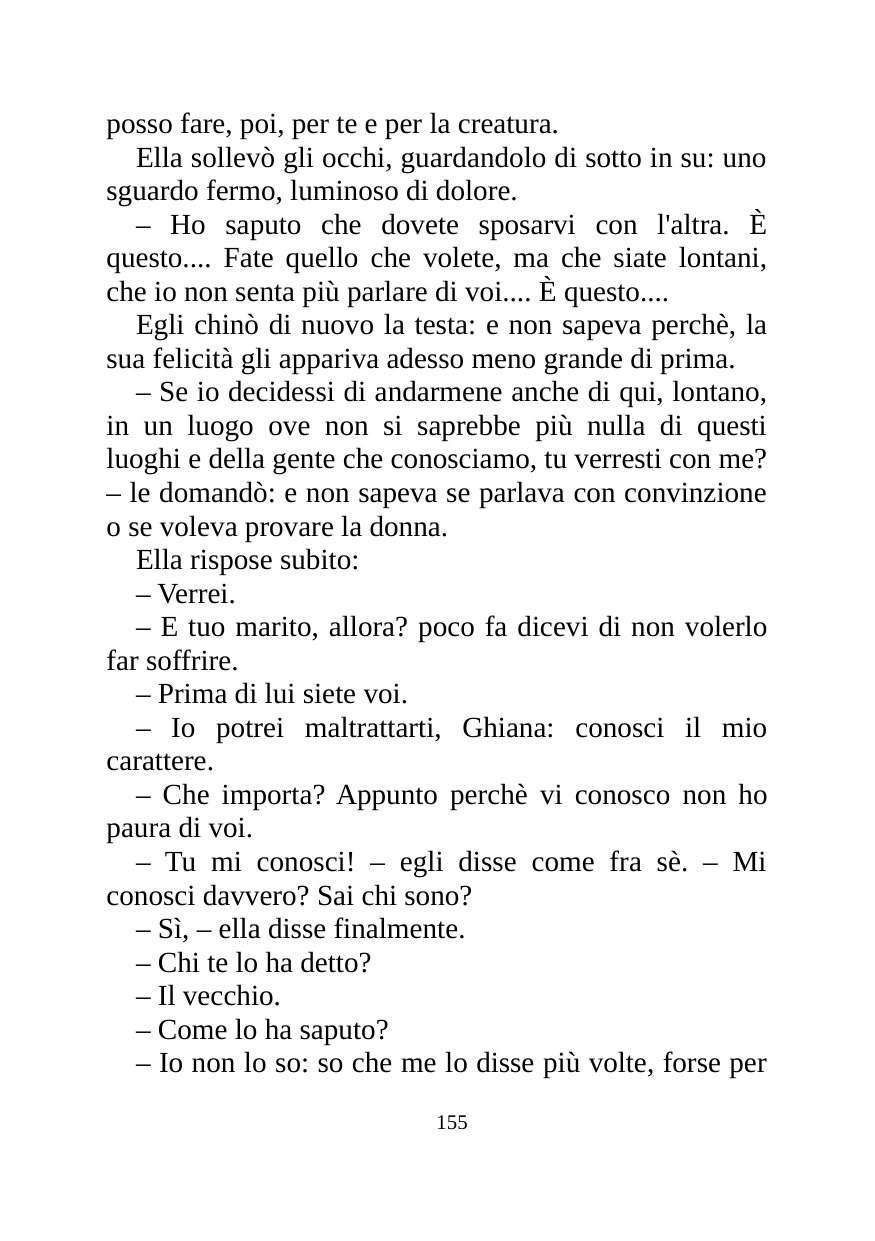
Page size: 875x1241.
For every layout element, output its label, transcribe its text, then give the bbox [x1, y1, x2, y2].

text – Tu mi conosci! – egli disse come fra sè. – Mi conosci davvero? Sai chi sono? [106, 844, 768, 911]
text Egli chinò di nuovo la testa: e non sapeva perchè, la sua felicità gli appariva adesso meno grande di prima. [106, 307, 768, 374]
text – Chi te lo ha detto? [106, 945, 768, 978]
text – Sì, – ella disse finalmente. [106, 911, 768, 945]
text Ella sollevò gli occhi, guardandolo di sotto in su: uno sguardo fermo, luminoso di dolore. [106, 140, 768, 207]
text – Ho saputo che dovete sposarvi con l'altra. È questo.... Fate quello che volete, ma che siate lontani, che io non senta più parlare di voi.... È questo.... [106, 207, 768, 307]
text – Che importa? Appunto perchè vi conosco non ho paura di voi. [106, 777, 768, 844]
text Ella rispose subito: [106, 542, 768, 576]
text – Il vecchio. [106, 978, 768, 1012]
text – Se io decidessi di andarmene anche di qui, lontano, in un luogo ove non si saprebbe più nulla di questi luoghi e della gente che conosciamo, tu verresti con me? – le domandò: e non sapeva se parlava con convinzione o se voleva provare la donna. [106, 374, 768, 542]
text – Io potrei maltrattarti, Ghiana: conosci il mio carattere. [106, 710, 768, 777]
text – Come lo ha saputo? [106, 1012, 768, 1045]
text – Prima di lui siete voi. [106, 676, 768, 710]
text – Io non lo so: so che me lo disse più volte, forse per [106, 1045, 768, 1079]
text – Verrei. [106, 576, 768, 609]
text posso fare, poi, per te e per la creatura. [106, 106, 768, 140]
text – E tuo marito, allora? poco fa dicevi di non volerlo far soffrire. [106, 609, 768, 676]
